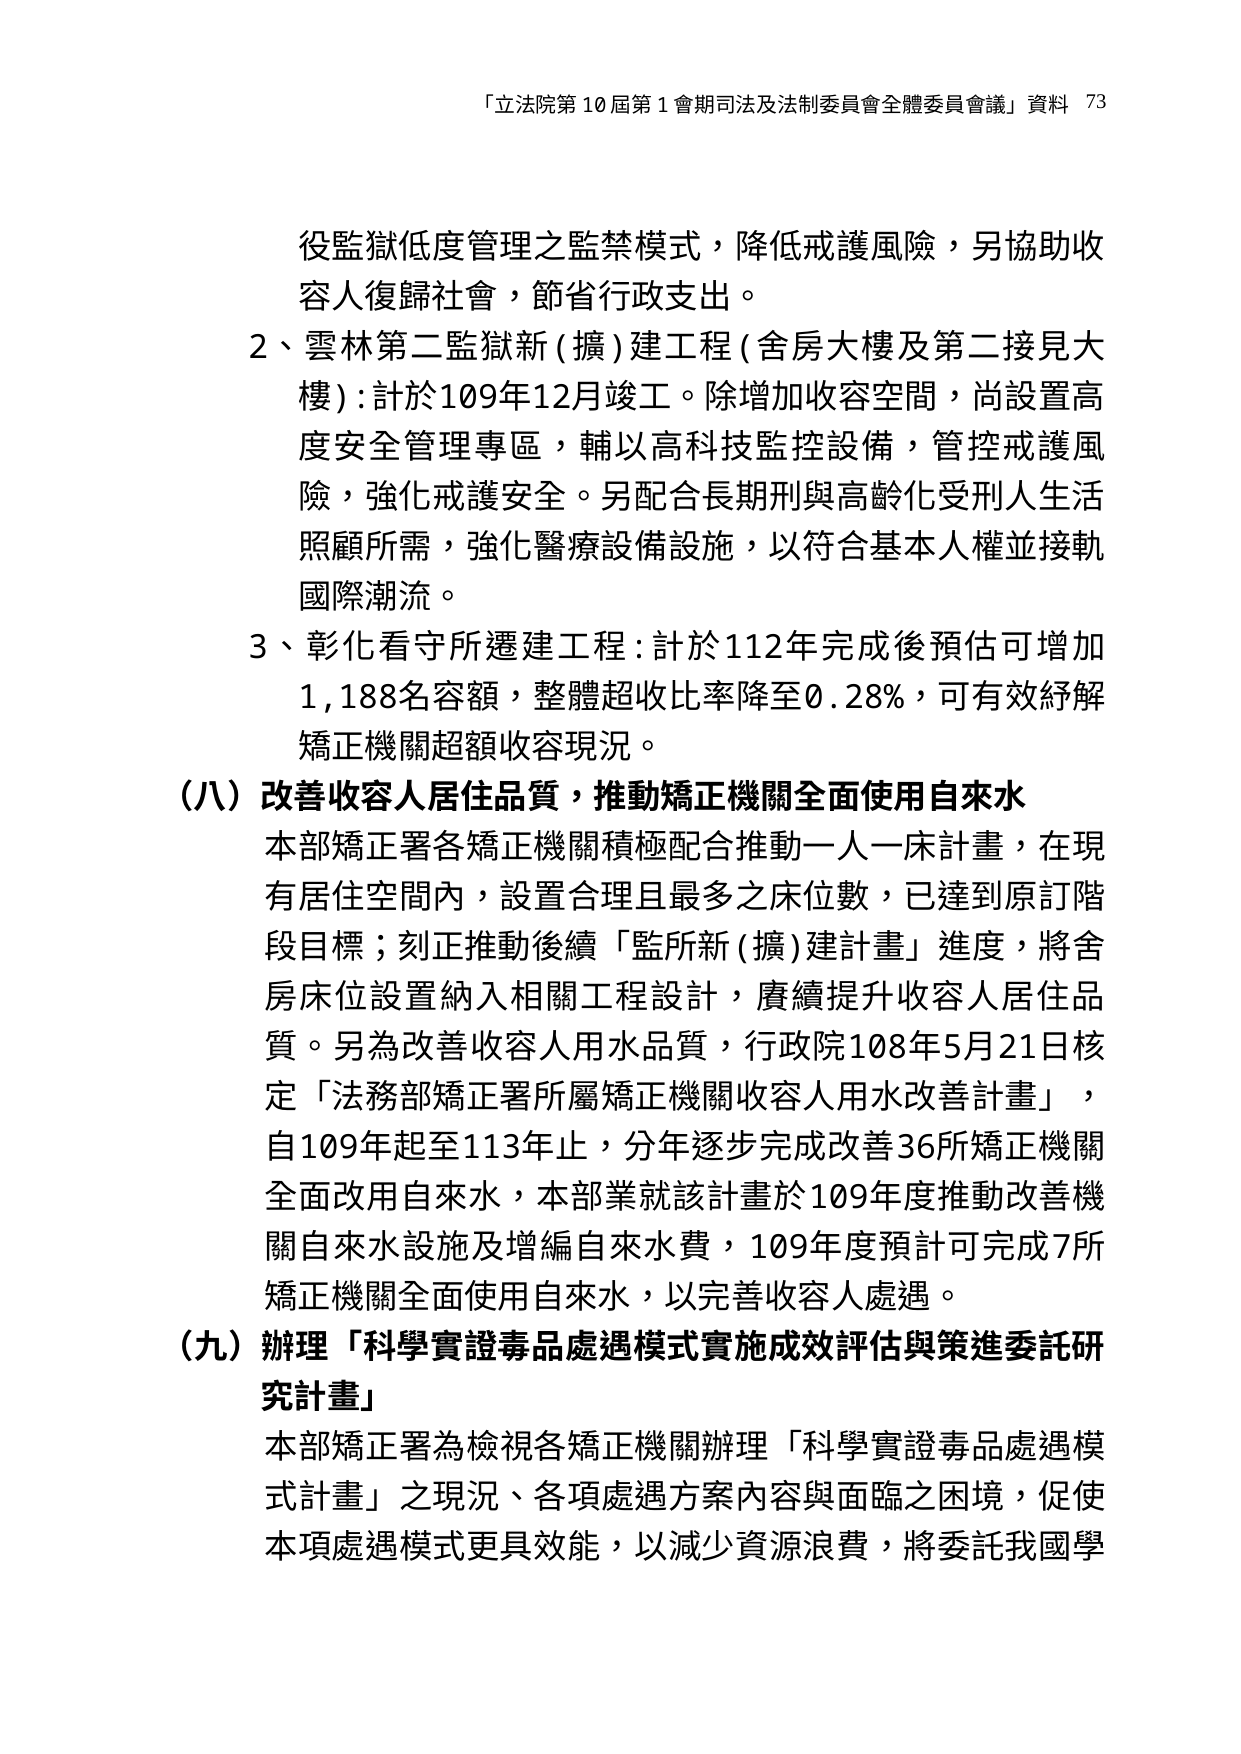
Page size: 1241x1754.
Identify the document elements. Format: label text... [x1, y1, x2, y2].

text 3、彰化看守所遷建工程:計於112年完成後預估可增加1,188名容額，整體超收比率降至0.28%，可有效紓解矯正機關超額收容現況。 [248, 619, 1106, 769]
text 2、雲林第二監獄新(擴)建工程(舍房大樓及第二接見大樓):計於109年12月竣工。除增加收容空間，尚設置高度安全管理專區，輔以高科技監控設備，管控戒護風險，強化戒護安全。另配合長期刑與高齡化受刑人生活照顧所需，強化醫療設備設施，以符合基本人權並接軌國際潮流。 [248, 319, 1106, 619]
text 役監獄低度管理之監禁模式，降低戒護風險，另協助收容人復歸社會，節省行政支出。 [248, 219, 1106, 319]
text （八）改善收容人居住品質，推動矯正機關全面使用自來水 [160, 769, 1106, 819]
text 本部矯正署各矯正機關積極配合推動一人一床計畫，在現有居住空間內，設置合理且最多之床位數，已達到原訂階段目標；刻正推動後續「監所新(擴)建計畫」進度，將舍房床位設置納入相關工程設計，賡續提升收容人居住品質。另為改善收容人用水品質，行政院108年5月21日核定「法務部矯正署所屬矯正機關收容人用水改善計畫」，自109年起至113年止，分年逐步完成改善36所矯正機關全面改用自來水，本部業就該計畫於109年度推動改善機關自來水設施及增編自來水費，109年度預計可完成7所矯正機關全面使用自來水，以完善收容人處遇。 [264, 819, 1106, 1319]
text 本部矯正署為檢視各矯正機關辦理「科學實證毒品處遇模式計畫」之現況、各項處遇方案內容與面臨之困境，促使本項處遇模式更具效能，以減少資源浪費，將委託我國學 [264, 1419, 1106, 1569]
text （九）辦理「科學實證毒品處遇模式實施成效評估與策進委託研究計畫」 [160, 1319, 1106, 1419]
